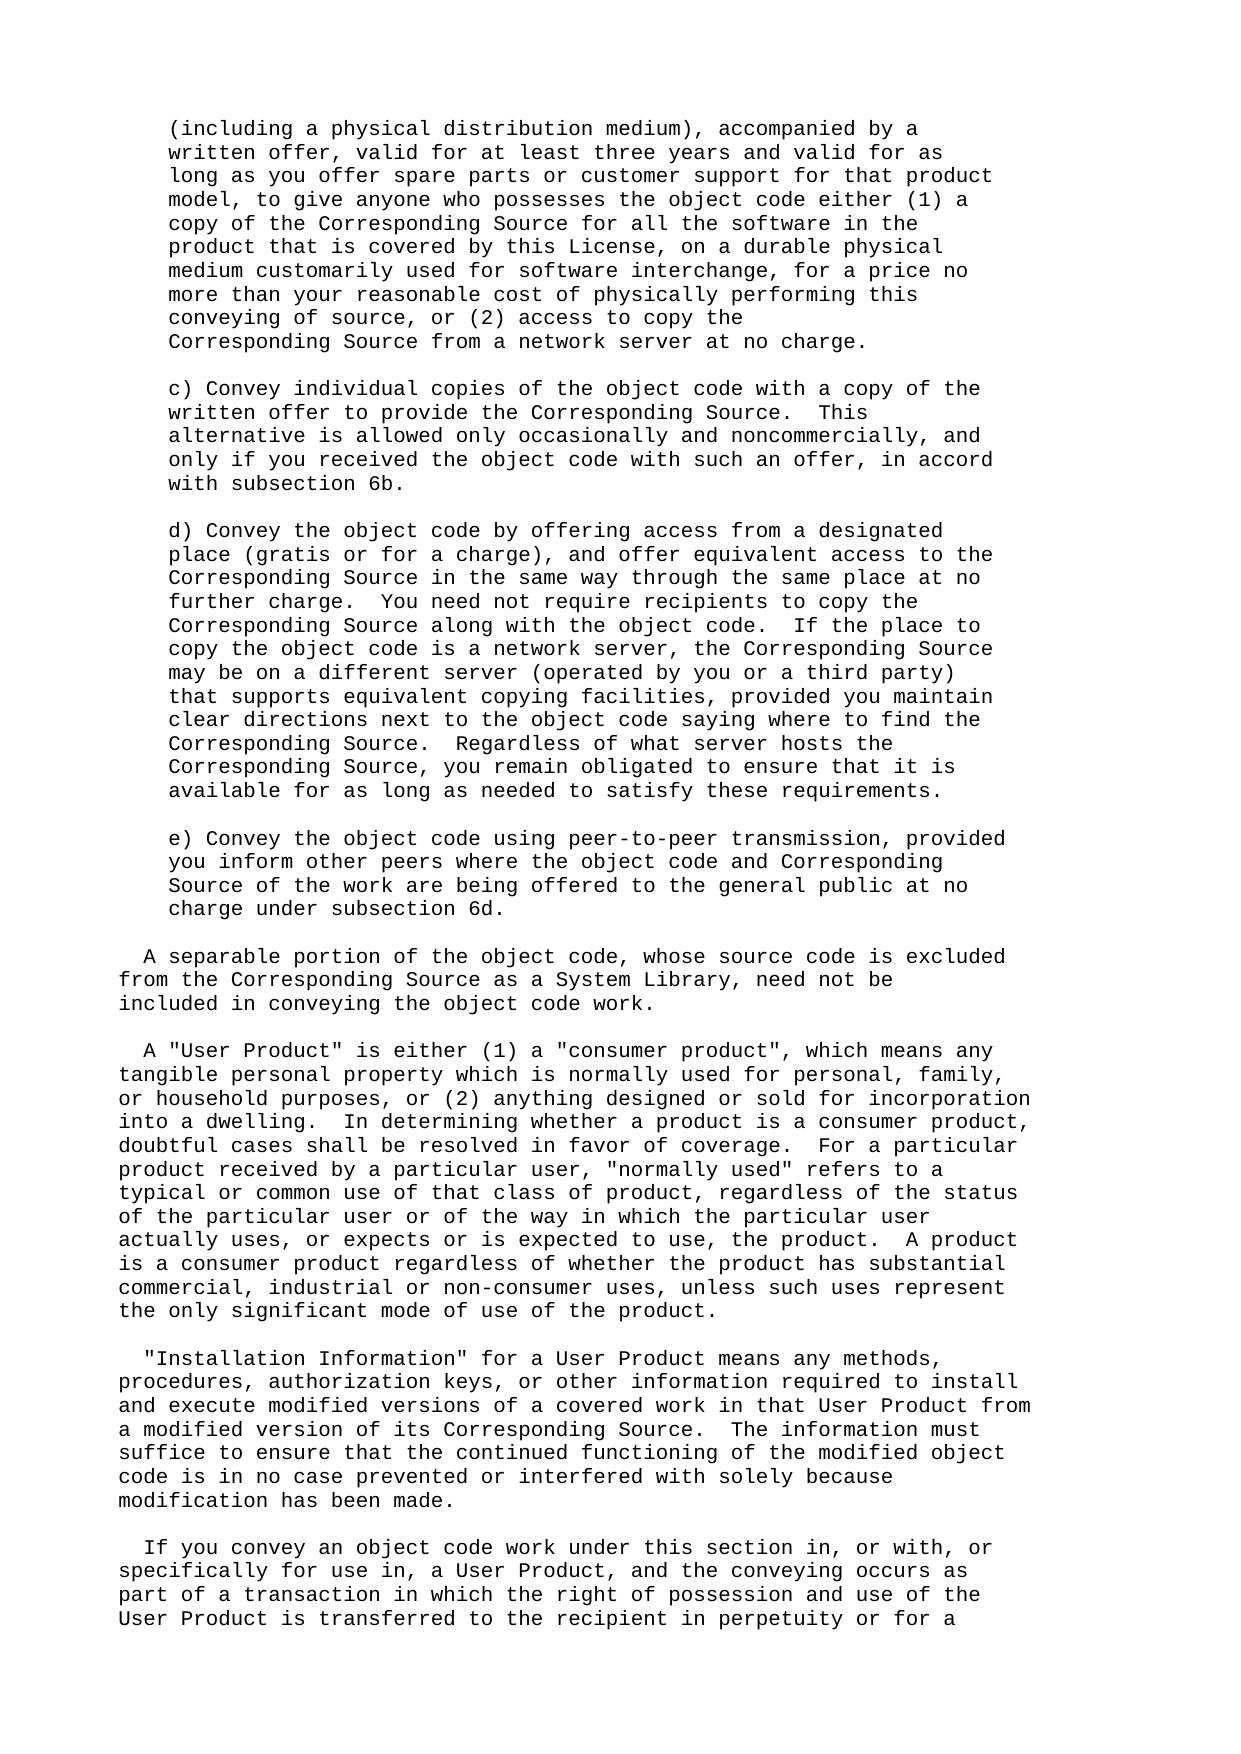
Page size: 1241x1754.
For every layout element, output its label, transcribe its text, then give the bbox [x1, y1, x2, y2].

text If you convey an object code work under this section in, or with, or [118, 1537, 1122, 1561]
text available for as long as needed to satisfy these requirements. [118, 780, 1122, 804]
text specifically for use in, a User Product, and the conveying occurs as [118, 1561, 1122, 1584]
text further charge. You need not require recipients to copy the [118, 591, 1122, 615]
text tangible personal property which is normally used for personal, family, [118, 1064, 1122, 1088]
text part of a transaction in which the right of possession and use of the [118, 1584, 1122, 1608]
text User Product is transferred to the recipient in perpetuity or for a [118, 1608, 1122, 1631]
text place (gratis or for a charge), and offer equivalent access to the [118, 544, 1122, 567]
text medium customarily used for software interchange, for a price no [118, 260, 1122, 284]
text charge under subsection 6d. [118, 898, 1122, 922]
text doubtful cases shall be resolved in favor of coverage. For a particular [118, 1135, 1122, 1158]
text from the Corresponding Source as a System Library, need not be [118, 969, 1122, 993]
text written offer to provide the Corresponding Source. This [118, 402, 1122, 426]
text product received by a particular user, "normally used" refers to a [118, 1158, 1122, 1182]
text copy of the Corresponding Source for all the software in the [118, 213, 1122, 236]
text only if you received the object code with such an offer, in accord [118, 449, 1122, 473]
text d) Convey the object code by offering access from a designated [118, 520, 1122, 544]
text product that is covered by this License, on a durable physical [118, 236, 1122, 260]
text included in conveying the object code work. [118, 993, 1122, 1017]
text suffice to ensure that the continued functioning of the modified object [118, 1442, 1122, 1466]
text copy the object code is a network server, the Corresponding Source [118, 638, 1122, 662]
text long as you offer spare parts or customer support for that product [118, 165, 1122, 189]
text or household purposes, or (2) anything designed or sold for incorporation [118, 1088, 1122, 1111]
text procedures, authorization keys, or other information required to install [118, 1371, 1122, 1395]
text written offer, valid for at least three years and valid for as [118, 142, 1122, 165]
text is a consumer product regardless of whether the product has substantial [118, 1253, 1122, 1277]
text may be on a different server (operated by you or a third party) [118, 662, 1122, 686]
text typical or common use of that class of product, regardless of the status [118, 1182, 1122, 1206]
text Source of the work are being offered to the general public at no [118, 875, 1122, 898]
text Corresponding Source in the same way through the same place at no [118, 567, 1122, 591]
text the only significant mode of use of the product. [118, 1300, 1122, 1324]
text actually uses, or expects or is expected to use, the product. A product [118, 1229, 1122, 1253]
text conveying of source, or (2) access to copy the [118, 307, 1122, 331]
text code is in no case prevented or interfered with solely because [118, 1466, 1122, 1489]
text Corresponding Source along with the object code. If the place to [118, 615, 1122, 638]
text clear directions next to the object code saying where to find the [118, 709, 1122, 733]
text modification has been made. [118, 1489, 1122, 1513]
text alternative is allowed only occasionally and noncommercially, and [118, 426, 1122, 449]
text Corresponding Source. Regardless of what server hosts the [118, 733, 1122, 757]
text model, to give anyone who possesses the object code either (1) a [118, 189, 1122, 213]
text A "User Product" is either (1) a "consumer product", which means any [118, 1040, 1122, 1064]
text more than your reasonable cost of physically performing this [118, 284, 1122, 307]
text Corresponding Source, you remain obligated to ensure that it is [118, 757, 1122, 780]
text that supports equivalent copying facilities, provided you maintain [118, 686, 1122, 709]
text c) Convey individual copies of the object code with a copy of the [118, 378, 1122, 402]
text Corresponding Source from a network server at no charge. [118, 331, 1122, 354]
text into a dwelling. In determining whether a product is a consumer product, [118, 1111, 1122, 1135]
text and execute modified versions of a covered work in that User Product from [118, 1395, 1122, 1419]
text you inform other peers where the object code and Corresponding [118, 851, 1122, 875]
text "Installation Information" for a User Product means any methods, [118, 1348, 1122, 1371]
text commercial, industrial or non-consumer uses, unless such uses represent [118, 1277, 1122, 1300]
text with subsection 6b. [118, 473, 1122, 496]
text (including a physical distribution medium), accompanied by a [118, 118, 1122, 142]
text a modified version of its Corresponding Source. The information must [118, 1419, 1122, 1442]
text of the particular user or of the way in which the particular user [118, 1206, 1122, 1229]
text A separable portion of the object code, whose source code is excluded [118, 946, 1122, 969]
text e) Convey the object code using peer-to-peer transmission, provided [118, 827, 1122, 851]
